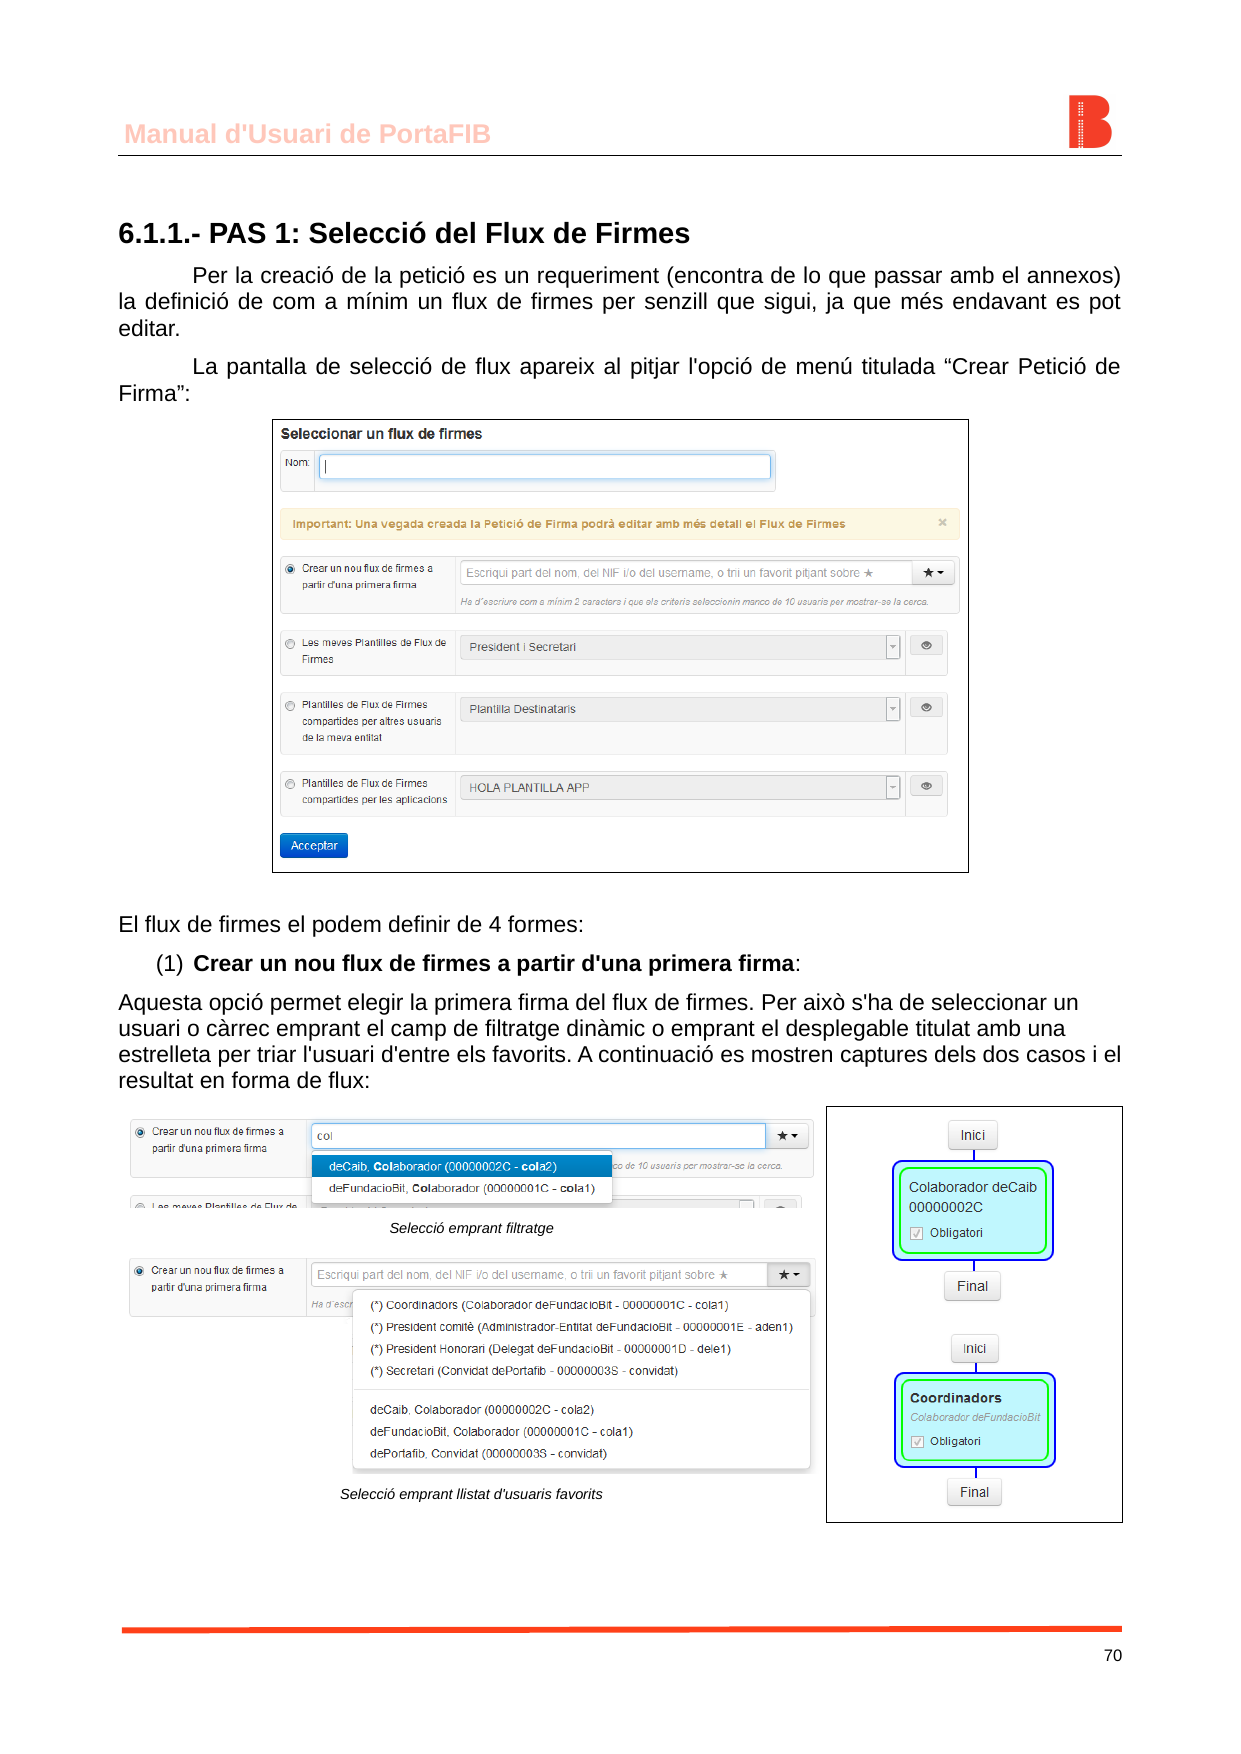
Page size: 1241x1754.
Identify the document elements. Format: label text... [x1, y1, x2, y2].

table_header [827, 1107, 1122, 1522]
subtitle PAS 1: Selecció del Flux de Firmes [118, 216, 1122, 249]
picture [881, 1112, 1061, 1308]
text La pantalla de selecció de flux apareix al pitjar l'opció de menú titulada “Crear Petició de Firma”: [118, 353, 1122, 406]
picture [1063, 94, 1117, 150]
text El flux de firmes el podem definir de 4 formes: [118, 911, 1122, 937]
picture [885, 1326, 1063, 1517]
picture [123, 1112, 821, 1208]
table_header Selecció emprant filtratge Selecció emprant llistat d'usuaris favorits [118, 1106, 826, 1522]
picture [123, 1248, 821, 1474]
text Per la creació de la petició es un requeriment (encontra de lo que passar amb el annexos) la definició de com a mínim un flux de firmes per senzill que sigui, ja que més endavant es pot editar. [118, 262, 1122, 341]
list Crear un nou flux de firmes a partir d'una primera firma: [156, 949, 1122, 976]
text Aquesta opció permet elegir la primera firma del flux de firmes. Per això s'ha de seleccionar un usuari o càrrec emprant el camp de filtratge dinàmic o emprant el desplegable titulat amb una estrelleta per triar l'usuari d'entre els favorits. A continuació es mostren captures dels dos casos i el resultat en forma de flux: [118, 988, 1122, 1094]
picture [274, 421, 966, 869]
